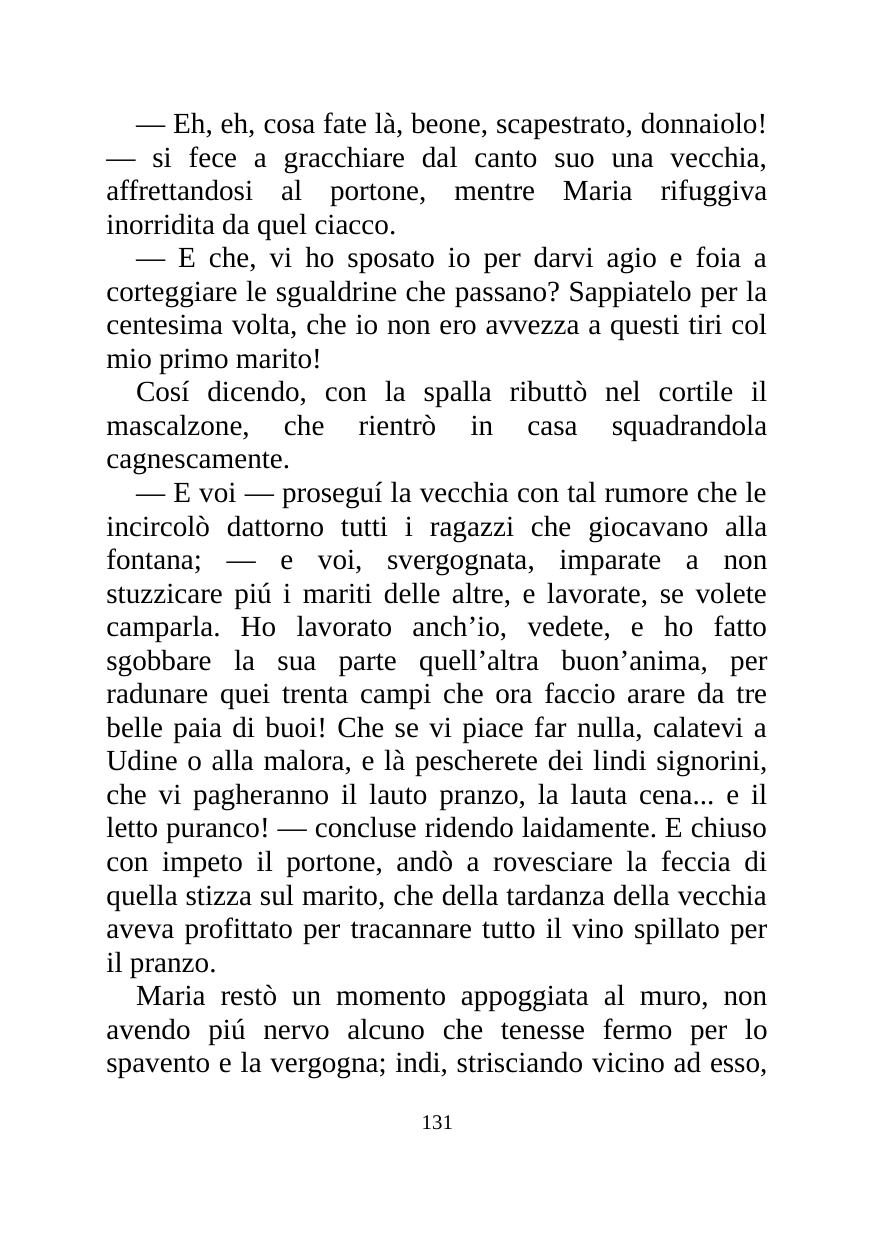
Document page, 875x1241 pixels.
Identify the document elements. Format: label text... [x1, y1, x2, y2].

text — E che, vi ho sposato io per darvi agio e foia a corteggiare le sgualdrine che passano? Sappiatelo per la centesima volta, che io non ero avvezza a questi tiri col mio primo marito! [106, 240, 768, 374]
text — Eh, eh, cosa fate là, beone, scapestrato, donnaiolo! — si fece a gracchiare dal canto suo una vecchia, affrettandosi al portone, mentre Maria rifuggiva inorridita da quel ciacco. [106, 106, 768, 240]
text Cosí dicendo, con la spalla ributtò nel cortile il mascalzone, che rientrò in casa squadrandola cagnescamente. [106, 374, 768, 475]
text — E voi — proseguí la vecchia con tal rumore che le incircolò dattorno tutti i ragazzi che giocavano alla fontana; — e voi, svergognata, imparate a non stuzzicare piú i mariti delle altre, e lavorate, se volete camparla. Ho lavorato anch’io, vedete, e ho fatto sgobbare la sua parte quell’altra buon’anima, per radunare quei trenta campi che ora faccio arare da tre belle paia di buoi! Che se vi piace far nulla, calatevi a Udine o alla malora, e là pescherete dei lindi signorini, che vi pagheranno il lauto pranzo, la lauta cena... e il letto puranco! — concluse ridendo laidamente. E chiuso con impeto il portone, andò a rovesciare la feccia di quella stizza sul marito, che della tardanza della vecchia aveva profittato per tracannare tutto il vino spillato per il pranzo. [106, 475, 768, 978]
text Maria restò un momento appoggiata al muro, non avendo piú nervo alcuno che tenesse fermo per lo spavento e la vergogna; indi, strisciando vicino ad esso, [106, 978, 768, 1079]
